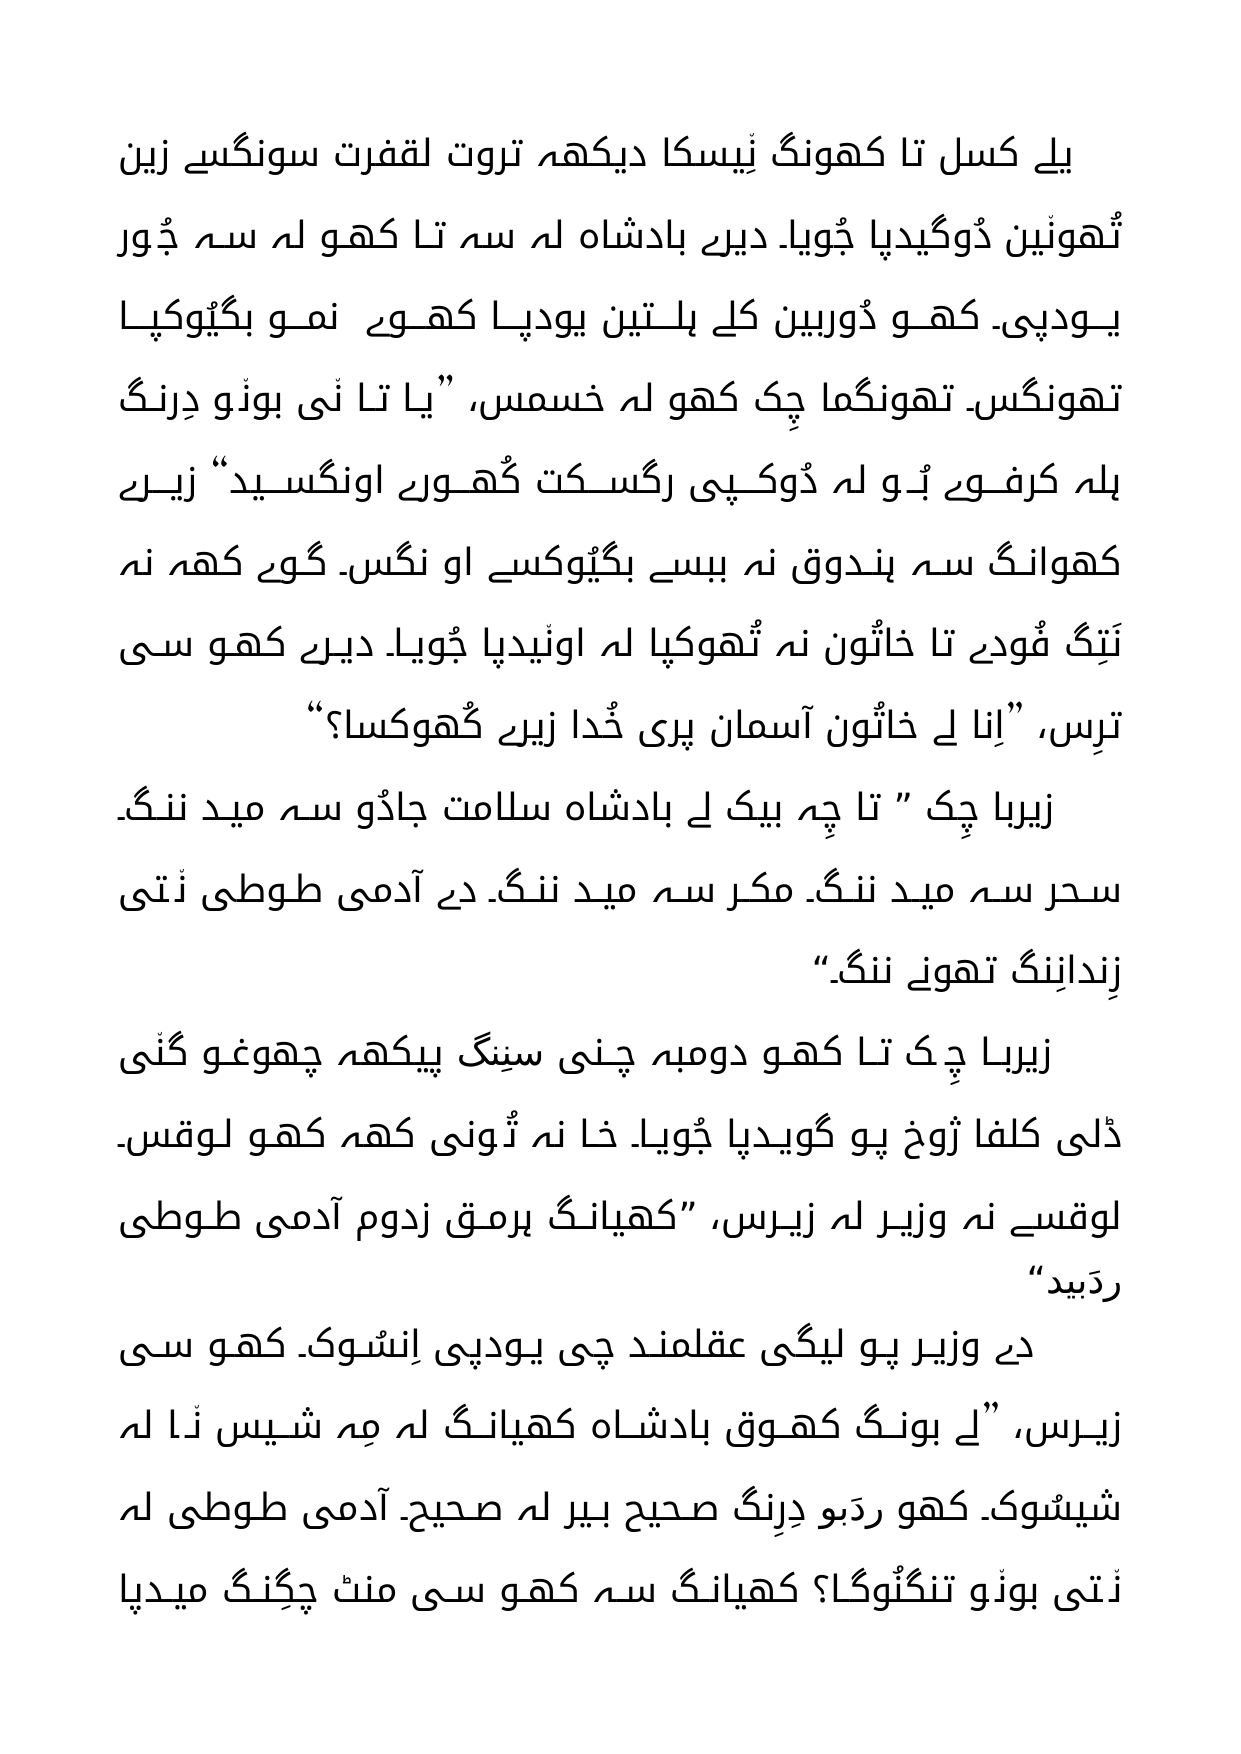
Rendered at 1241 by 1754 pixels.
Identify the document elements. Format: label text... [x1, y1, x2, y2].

text یلے کسل تا کھونگ نِ٘یسکا دیکھہ تروت لقفرت سونگسے زین تُھون٘ین دُوگیدپا جُویا۔ دیرے بادشاہ لہ سہ تا کھو لہ سہ جُور یودپی۔ کھو دُوربین کلے ہلتین یودپا کھوے نمو بگیُوکپا تھونگس۔ تھونگما چِک کھو لہ خسمس، ”یا تا ن٘ی بون٘و دِرنگ ہلہ کرفوے بُو لہ دُوکپی رگسکت کُھورے اونگسید“ زیرے کھوانگ سہ ہندوق نہ ببسے بگیُوکسے او نگس۔ گوے کھہ نہ نَتِگ فُودے تا خاتُون نہ تُھوکپا لہ اون٘یدپا جُویا۔ دیرے کھو سی ترِس، ”اِنا لے خاتُون آسمان پری خُدا زیرے کُھوکسا؟“ [118, 118, 1122, 762]
text دے وزیر پو لیگی عقلمند چی یودپی اِنسُوک۔ کھو سی زیرس، ”لے بونگ کھوق بادشاہ کھیانگ لہ مِہ شیس ن٘ا لہ شیسُوک۔ کھو ردَبو دِرِنگ صحیح بیر لہ صحیح۔ آدمی طوطی لہ ن٘تی بون٘و تنگنُوگا؟ کھیانگ سہ کھو سی منٹ چگِنگ میدپا [118, 1309, 1122, 1625]
text زیربا چِک ” تا چِہ بیک لے بادشاہ سلامت جادُو سہ مید ننگ۔ سحر سہ مید ننگ۔ مکر سہ مید ننگ۔ دے آدمی طوطی ن٘تی زِندانِنگ تھونے ننگ۔“ [118, 772, 1122, 1007]
text زیربا چِک تا کھو دومبہ چنی سنِنگ پیکھہ چھوغو گن٘ی ڈلی کلفا ژوخ پو گویدپا جُویا۔ خا نہ تُونی کھہ کھو لوقس۔ لوقسے نہ وزیر لہ زیرس، ”کھیانگ ہرمق زدوم آدمی طوطی ردَبید“ [118, 1018, 1122, 1302]
